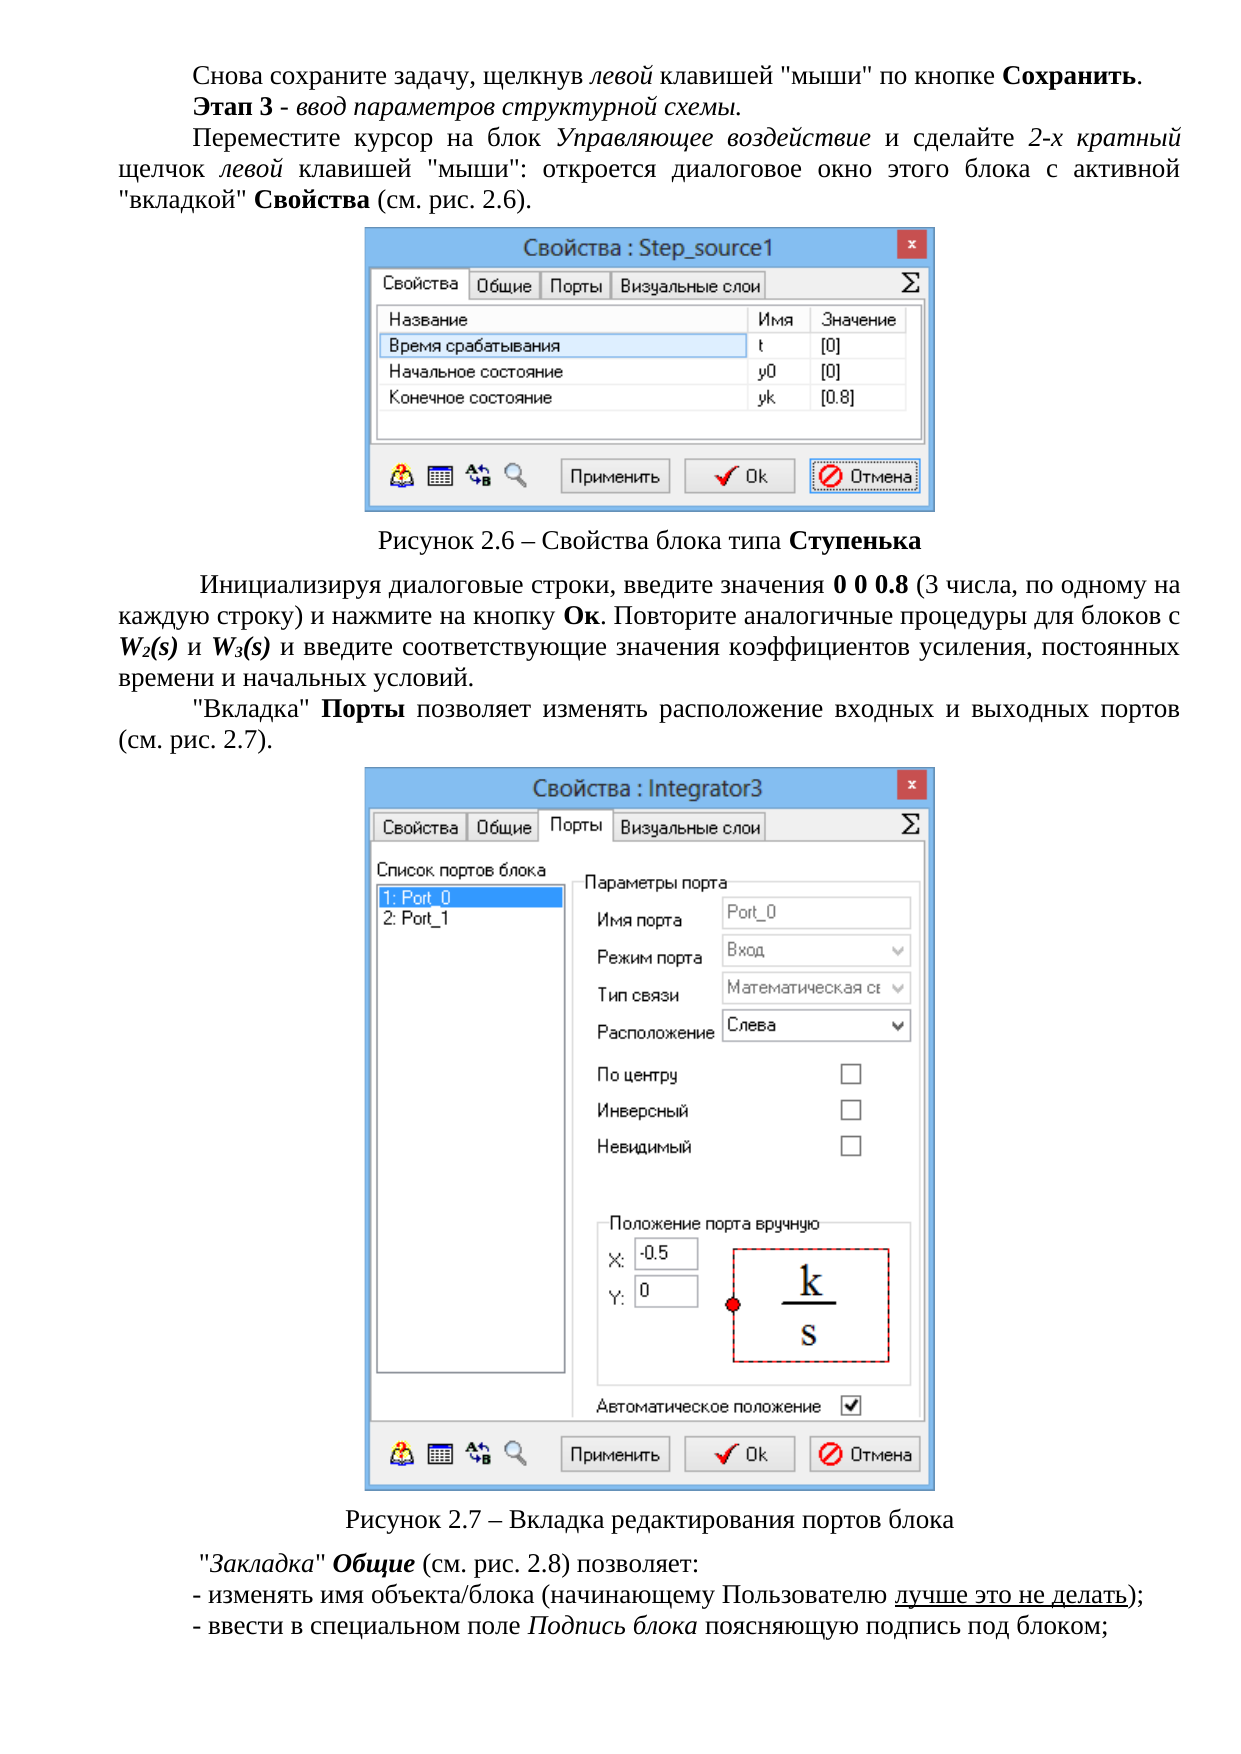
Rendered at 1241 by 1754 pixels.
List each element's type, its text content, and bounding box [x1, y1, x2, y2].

text Этап 3 - ввод параметров структурной схемы. [118, 90, 1181, 121]
text Рисунок 2.7 – Вкладка редактирования портов блока [118, 1503, 1181, 1534]
picture [364, 227, 935, 512]
text - изменять имя объекта/блока (начинающему Пользователю лучше это не делать); [118, 1578, 1181, 1609]
text Снова сохраните задачу, щелкнув левой клавишей "мыши" по кнопке Сохранить. [118, 59, 1181, 90]
text Переместите курсор на блок Управляющее воздействие и сделайте 2-х кратный щелчок левой клавишей "мыши": откроется диалоговое окно этого блока с активной "вкладкой" Свойства (см. рис. 2.6). [118, 121, 1181, 215]
text "Закладка" Общие (см. рис. 2.8) позволяет: [118, 1547, 1181, 1578]
text "Вкладка" Порты позволяет изменять расположение входных и выходных портов (см. рис. 2.7). [118, 692, 1181, 755]
picture [364, 767, 935, 1491]
text Инициализируя диалоговые строки, введите значения 0 0 0.8 (3 числа, по одному на каждую строку) и нажмите на кнопку Ок. Повторите аналогичные процедуры для блоков с W2(s) и W3(s) и введите соответствующие значения коэффициентов усиления, постоянных времени и начальных условий. [118, 568, 1181, 692]
text - ввести в специальном поле Подпись блока поясняющую подпись под блоком; [118, 1609, 1181, 1640]
text Рисунок 2.6 – Свойства блока типа Ступенька [118, 524, 1181, 555]
